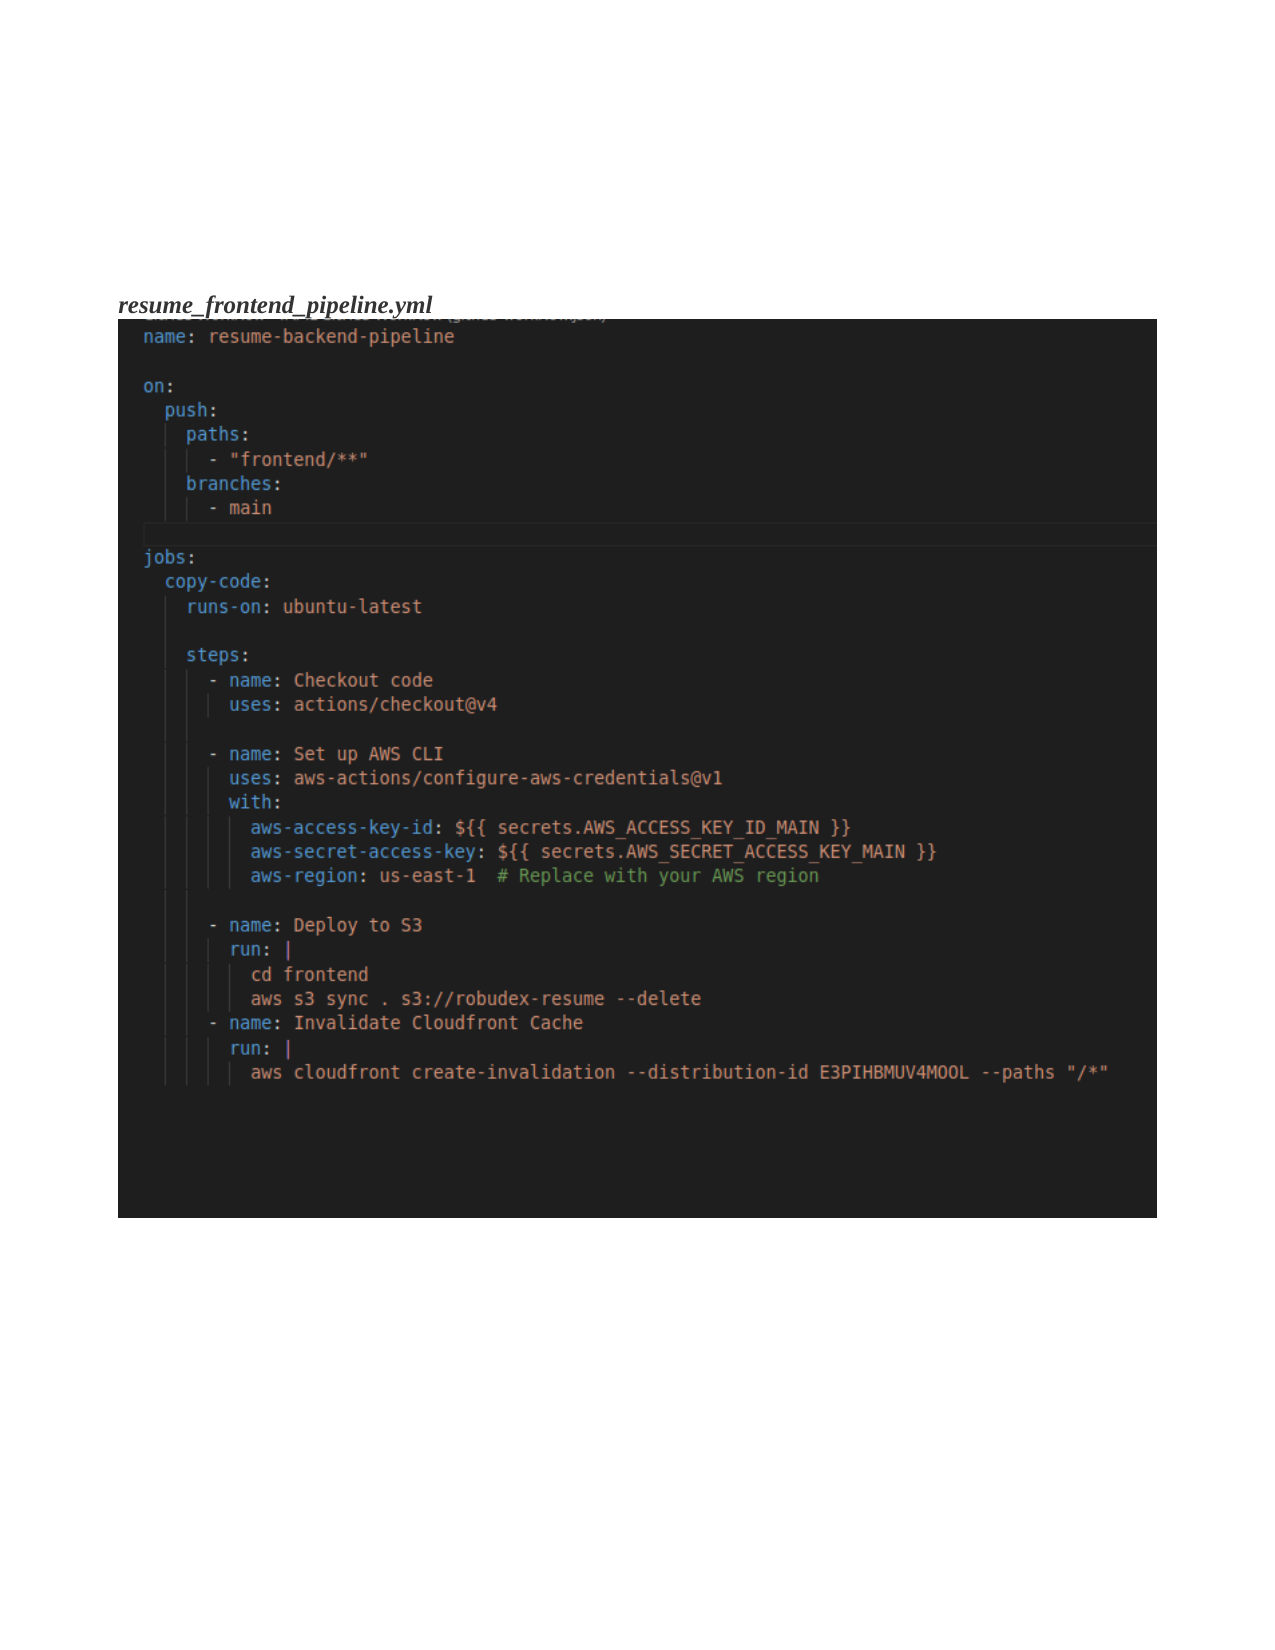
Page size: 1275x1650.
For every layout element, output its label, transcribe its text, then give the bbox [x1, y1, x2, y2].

text resume_frontend_pipeline.yml [118, 291, 1157, 319]
picture [118, 319, 1157, 1218]
